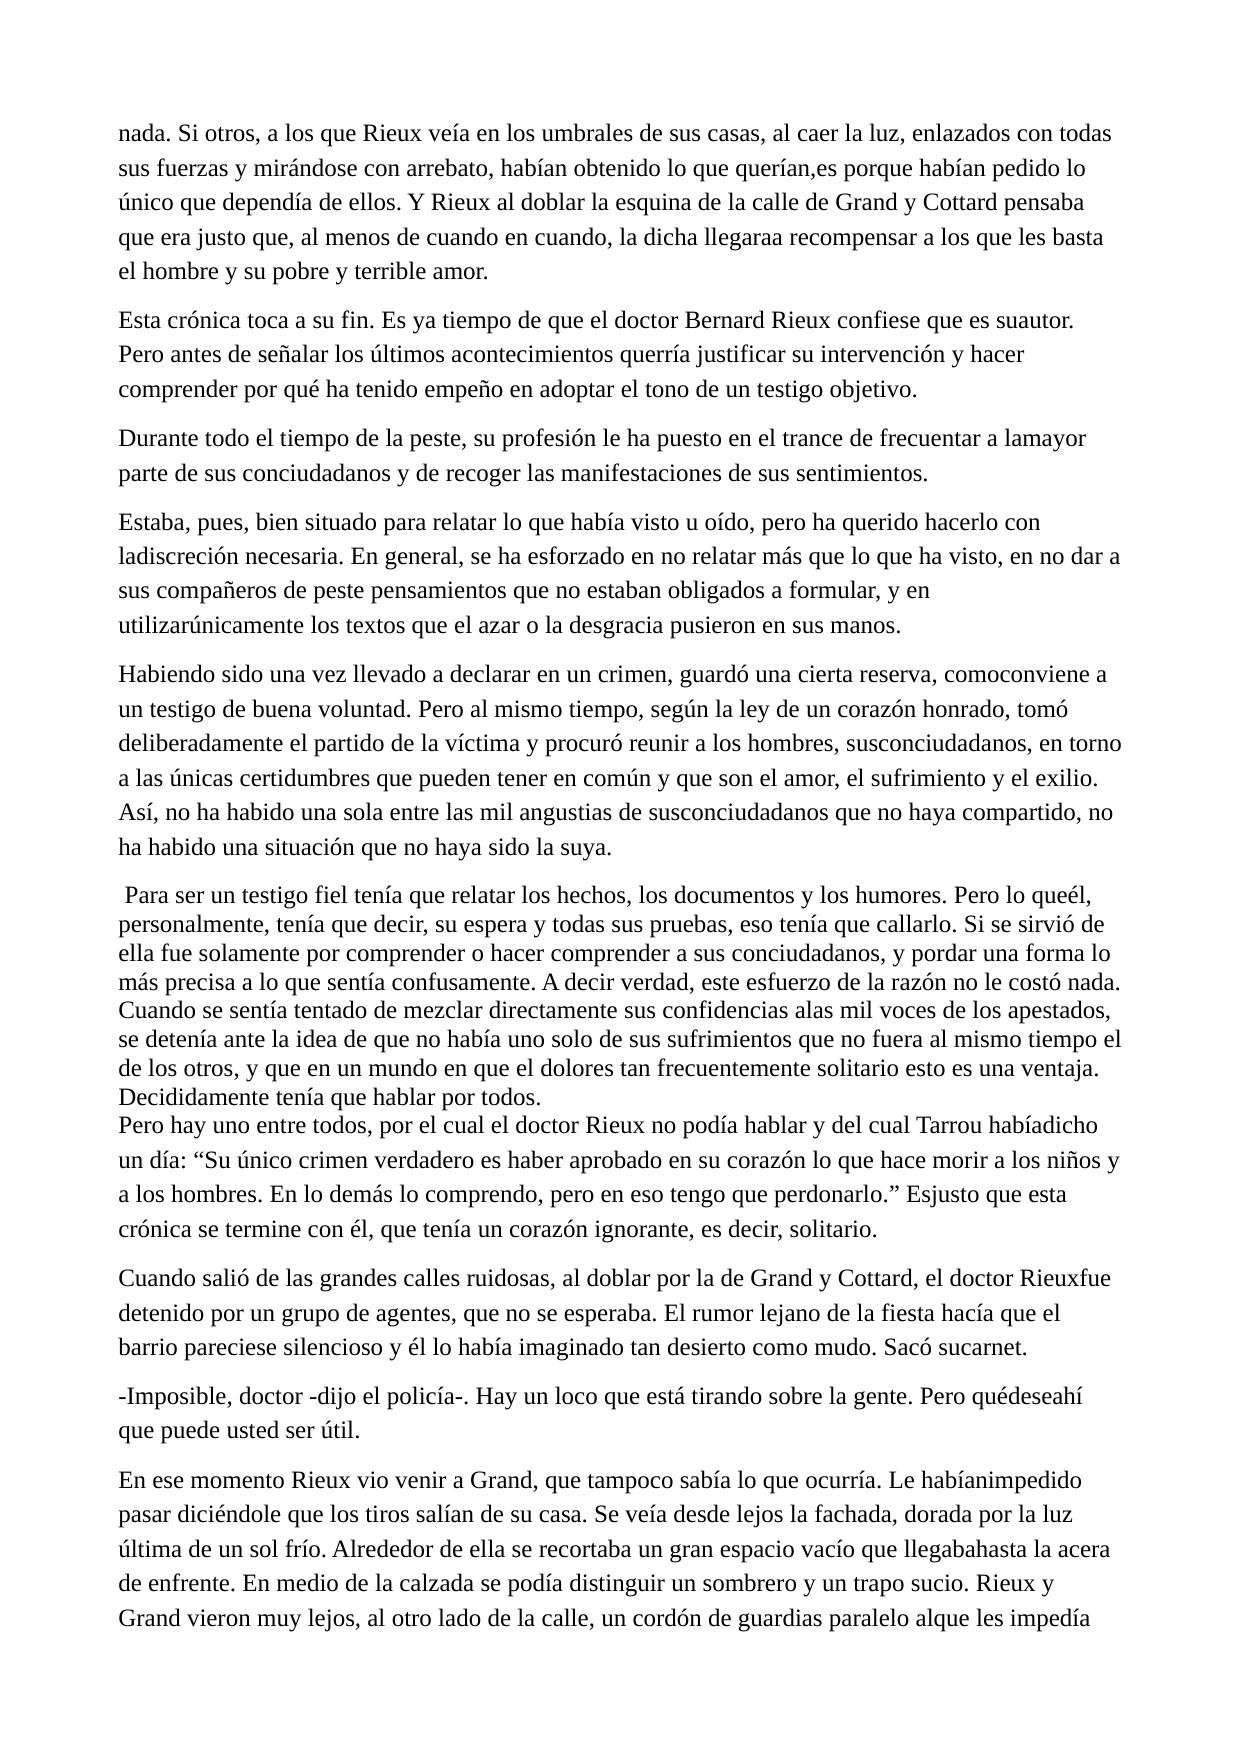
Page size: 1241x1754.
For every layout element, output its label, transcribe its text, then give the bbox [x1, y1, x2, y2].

text En ese momento Rieux vio venir a Grand, que tampoco sabía lo que ocurría. Le habíanimpedido pasar diciéndole que los tiros salían de su casa. Se veía desde lejos la fachada, dorada por la luz última de un sol frío. Alrededor de ella se recortaba un gran espacio vacío que llegabahasta la acera de enfrente. En medio de la calzada se podía distinguir un sombrero y un trapo sucio. Rieux y Grand vieron muy lejos, al otro lado de la calle, un cordón de guardias paralelo alque les impedía [118, 1465, 1122, 1631]
text Durante todo el tiempo de la peste, su profesión le ha puesto en el trance de frecuentar a lamayor parte de sus conciudadanos y de recoger las manifestaciones de sus sentimientos. [118, 423, 1122, 486]
text Estaba, pues, bien situado para relatar lo que había visto u oído, pero ha querido hacerlo con ladiscreción necesaria. En general, se ha esforzado en no relatar más que lo que ha visto, en no dar a sus compañeros de peste pensamientos que no estaban obligados a formular, y en utilizarúnicamente los textos que el azar o la desgracia pusieron en sus manos. [118, 507, 1122, 639]
text Habiendo sido una vez llevado a declarar en un crimen, guardó una cierta reserva, comoconviene a un testigo de buena voluntad. Pero al mismo tiempo, según la ley de un corazón honrado, tomó deliberadamente el partido de la víctima y procuró reunir a los hombres, susconciudadanos, en torno a las únicas certidumbres que pueden tener en común y que son el amor, el sufrimiento y el exilio. Así, no ha habido una sola entre las mil angustias de susconciudadanos que no haya compartido, no ha habido una situación que no haya sido la suya. [118, 659, 1122, 860]
text -Imposible, doctor -dijo el policía-. Hay un loco que está tirando sobre la gente. Pero quédeseahí que puede usted ser útil. [118, 1381, 1122, 1444]
text Para ser un testigo fiel tenía que relatar los hechos, los documentos y los humores. Pero lo queél, personalmente, tenía que decir, su espera y todas sus pruebas, eso tenía que callarlo. Si se sirvió de ella fue solamente por comprender o hacer comprender a sus conciudadanos, y pordar una forma lo más precisa a lo que sentía confusamente. A decir verdad, este esfuerzo de la razón no le costó nada. Cuando se sentía tentado de mezclar directamente sus confidencias alas mil voces de los apestados, se detenía ante la idea de que no había uno solo de sus sufrimientos que no fuera al mismo tiempo el de los otros, y que en un mundo en que el dolores tan frecuentemente solitario esto es una ventaja. Decididamente tenía que hablar por todos. [118, 881, 1122, 1111]
text Cuando salió de las grandes calles ruidosas, al doblar por la de Grand y Cottard, el doctor Rieuxfue detenido por un grupo de agentes, que no se esperaba. El rumor lejano de la fiesta hacía que el barrio pareciese silencioso y él lo había imaginado tan desierto como mudo. Sacó sucarnet. [118, 1263, 1122, 1361]
text Pero hay uno entre todos, por el cual el doctor Rieux no podía hablar y del cual Tarrou habíadicho un día: “Su único crimen verdadero es haber aprobado en su corazón lo que hace morir a los niños y a los hombres. En lo demás lo comprendo, pero en eso tengo que perdonarlo.” Esjusto que esta crónica se termine con él, que tenía un corazón ignorante, es decir, solitario. [118, 1111, 1122, 1243]
text Esta crónica toca a su fin. Es ya tiempo de que el doctor Bernard Rieux confiese que es suautor. Pero antes de señalar los últimos acontecimientos querría justificar su intervención y hacer comprender por qué ha tenido empeño en adoptar el tono de un testigo objetivo. [118, 305, 1122, 403]
text nada. Si otros, a los que Rieux veía en los umbrales de sus casas, al caer la luz, enlazados con todas sus fuerzas y mirándose con arrebato, habían obtenido lo que querían,es porque habían pedido lo único que dependía de ellos. Y Rieux al doblar la esquina de la calle de Grand y Cottard pensaba que era justo que, al menos de cuando en cuando, la dicha llegaraa recompensar a los que les basta el hombre y su pobre y terrible amor. [118, 118, 1122, 285]
